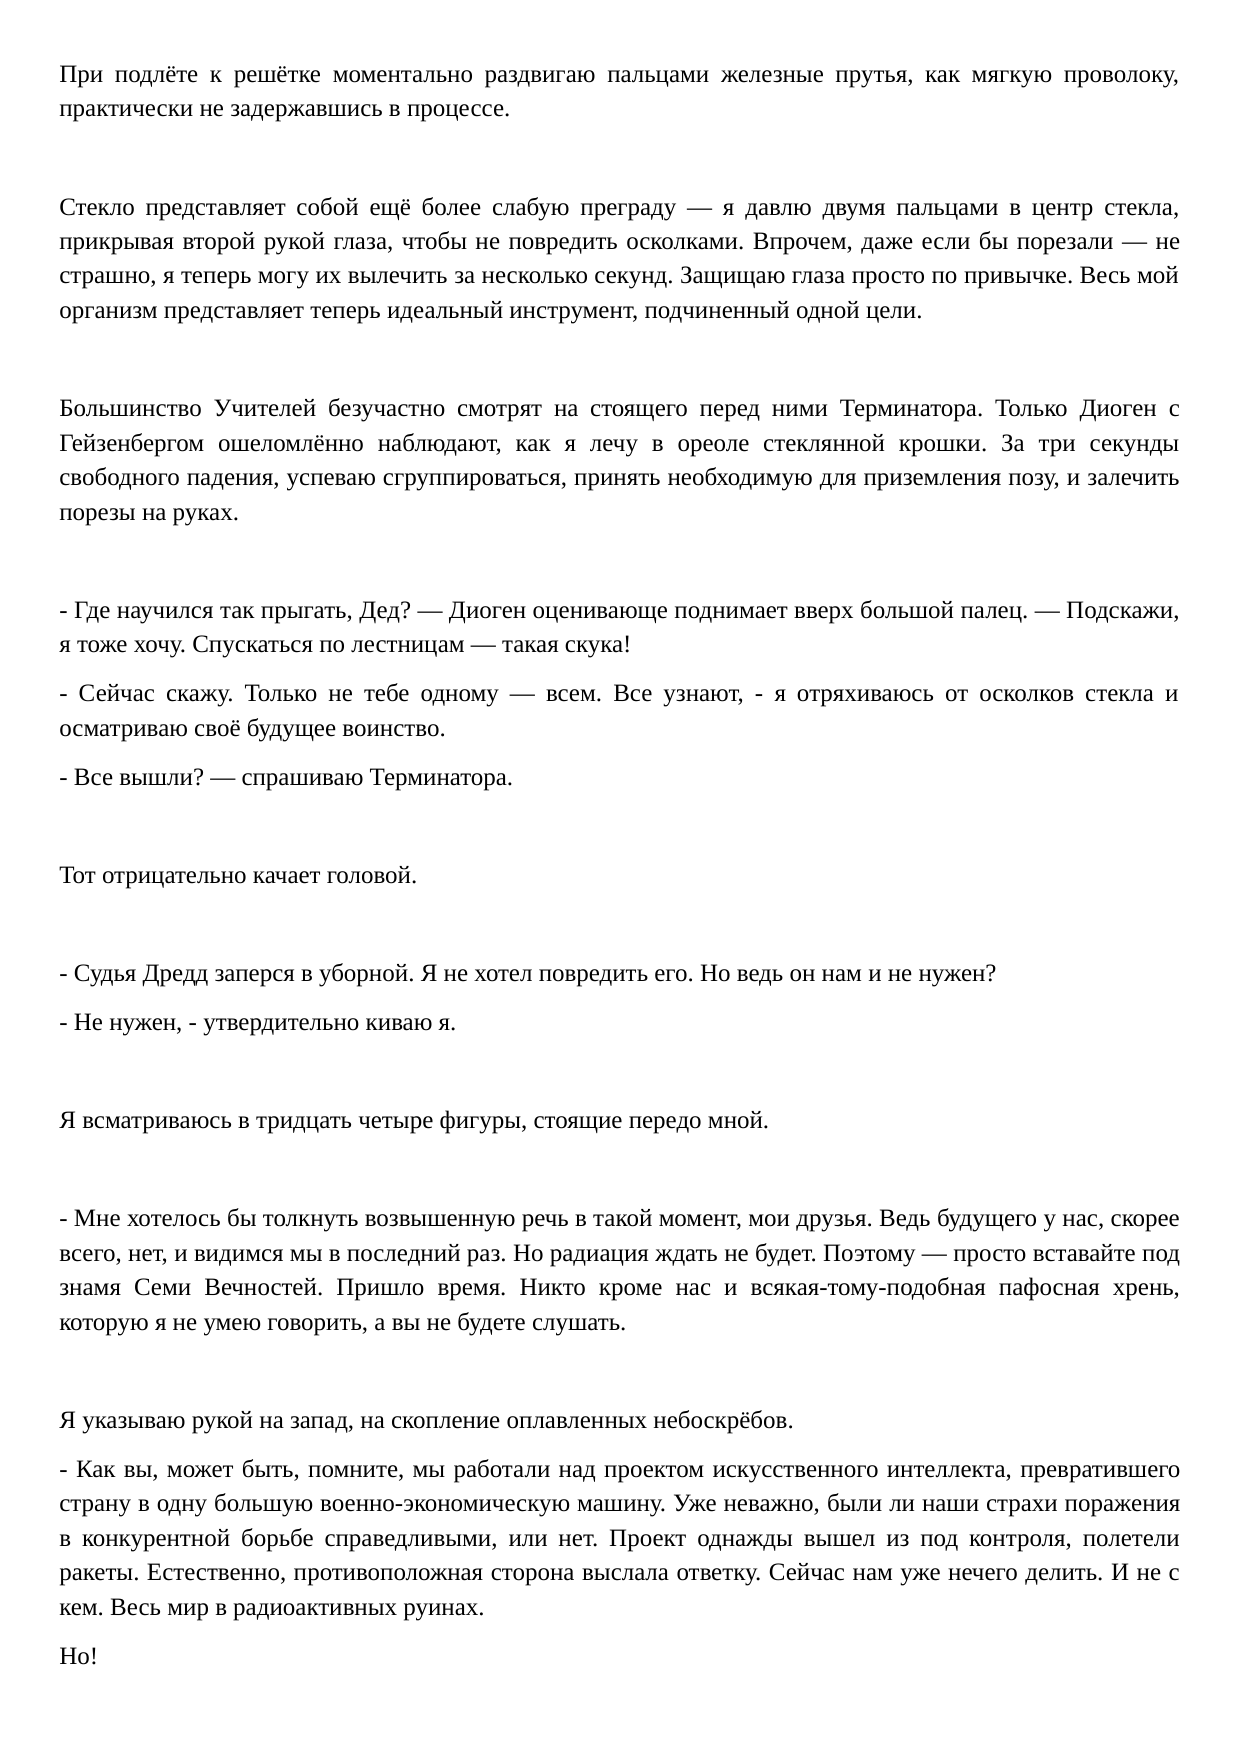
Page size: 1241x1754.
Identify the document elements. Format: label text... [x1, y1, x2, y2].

text Большинство Учителей безучастно смотрят на стоящего перед ними Терминатора. Только Диоген с Гейзенбергом ошеломлённо наблюдают, как я лечу в ореоле стеклянной крошки. За три секунды свободного падения, успеваю сгруппироваться, принять необходимую для приземления позу, и залечить порезы на руках. [59, 393, 1181, 525]
text Я указываю рукой на запад, на скопление оплавленных небоскрёбов. [59, 1405, 1181, 1434]
text - Сейчас скажу. Только не тебе одному — всем. Все узнают, - я отряхиваюсь от осколков стекла и осматриваю своё будущее воинство. [59, 678, 1181, 742]
text Я всматриваюсь в тридцать четыре фигуры, стоящие передо мной. [59, 1105, 1181, 1134]
text - Где научился так прыгать, Дед? — Диоген оценивающе поднимает вверх большой палец. — Подскажи, я тоже хочу. Спускаться по лестницам — такая скука! [59, 595, 1181, 658]
text Но! [59, 1641, 1181, 1670]
text - Все вышли? — спрашиваю Терминатора. [59, 762, 1181, 791]
text Тот отрицательно качает головой. [59, 860, 1181, 889]
text Стекло представляет собой ещё более слабую преграду — я давлю двумя пальцами в центр стекла, прикрывая второй рукой глаза, чтобы не повредить осколками. Впрочем, даже если бы порезали — не страшно, я теперь могу их вылечить за несколько секунд. Защищаю глаза просто по привычке. Весь мой организм представляет теперь идеальный инструмент, подчиненный одной цели. [59, 192, 1181, 324]
text - Мне хотелось бы толкнуть возвышенную речь в такой момент, мои друзья. Ведь будущего у нас, скорее всего, нет, и видимся мы в последний раз. Но радиация ждать не будет. Поэтому — просто вставайте под знамя Семи Вечностей. Пришло время. Никто кроме нас и всякая-тому-подобная пафосная хрень, которую я не умею говорить, а вы не будете слушать. [59, 1203, 1181, 1336]
text - Не нужен, - утвердительно киваю я. [59, 1007, 1181, 1036]
text - Как вы, может быть, помните, мы работали над проектом искусственного интеллекта, превратившего страну в одну большую военно-экономическую машину. Уже неважно, были ли наши страхи поражения в конкурентной борьбе справедливыми, или нет. Проект однажды вышел из под контроля, полетели ракеты. Естественно, противоположная сторона выслала ответку. Сейчас нам уже нечего делить. И не с кем. Весь мир в радиоактивных руинах. [59, 1454, 1181, 1621]
text - Судья Дредд заперся в уборной. Я не хотел повредить его. Но ведь он нам и не нужен? [59, 958, 1181, 987]
text При подлёте к решётке моментально раздвигаю пальцами железные прутья, как мягкую проволоку, практически не задержавшись в процессе. [59, 59, 1181, 122]
